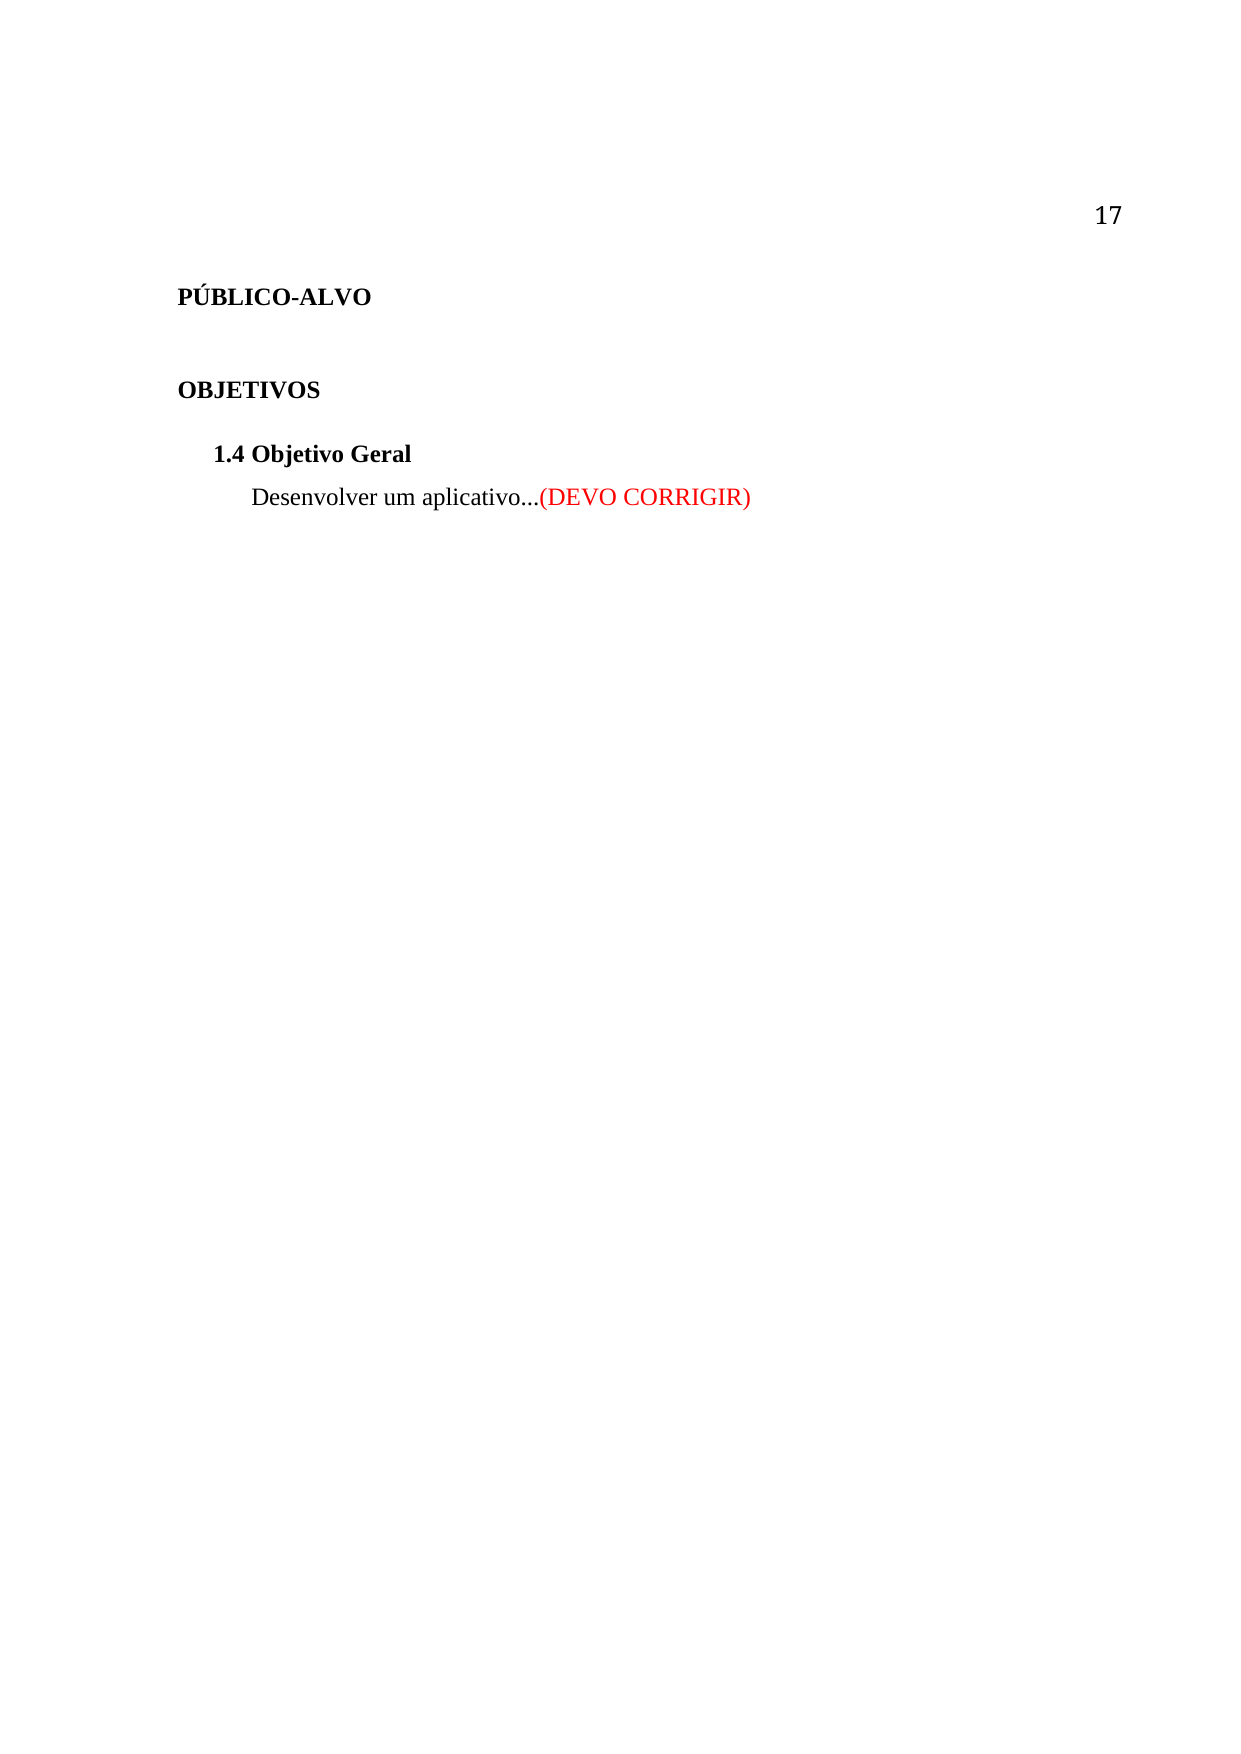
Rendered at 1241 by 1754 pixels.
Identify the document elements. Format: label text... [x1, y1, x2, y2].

subtitle PÚBLICO-ALVO [177, 282, 1122, 311]
subtitle Objetivo Geral [207, 439, 1122, 468]
subtitle OBJETIVOS [177, 375, 1122, 404]
text Desenvolver um aplicativo...(DEVO CORRIGIR) [177, 482, 1122, 511]
